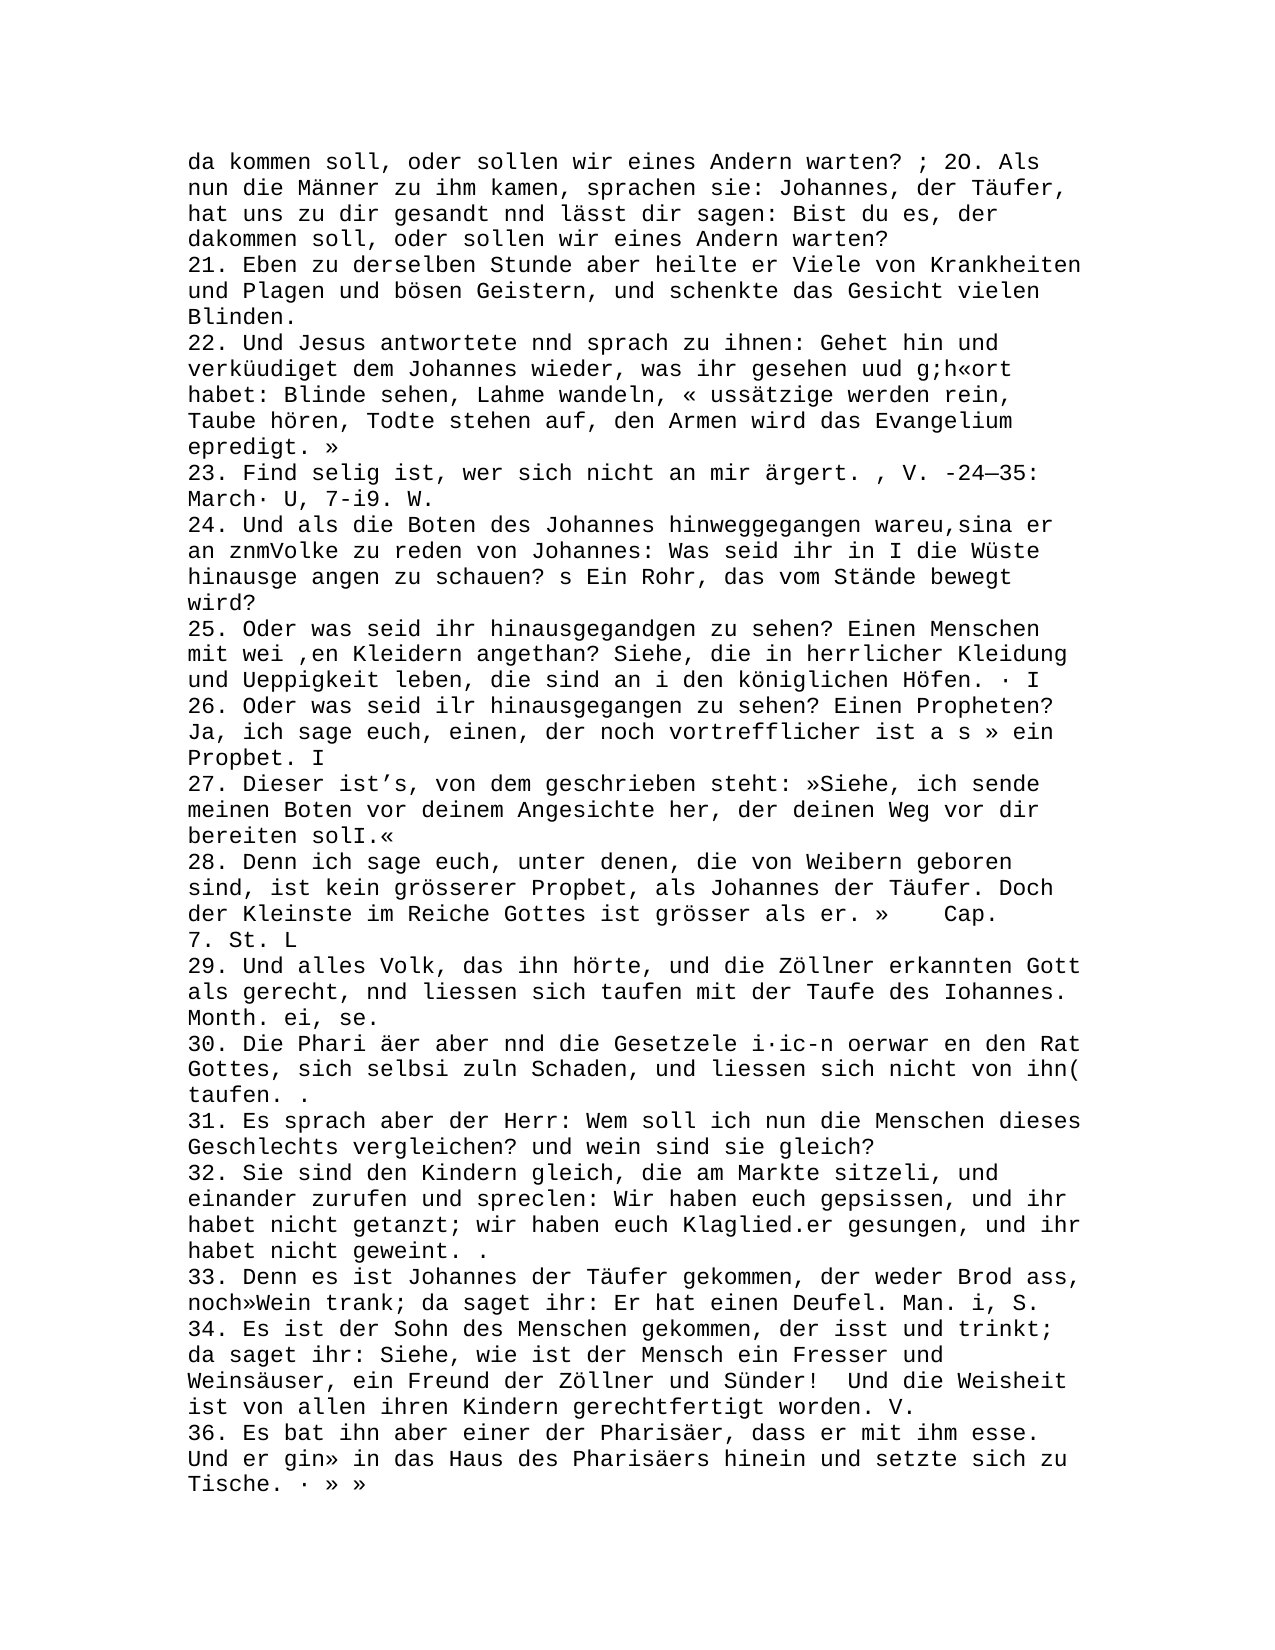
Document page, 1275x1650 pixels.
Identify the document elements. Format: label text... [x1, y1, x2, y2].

text 25. Oder was seid ihr hinausgegandgen zu sehen? Einen Menschen mit wei ,en Kleidern angethan? Siehe, die in herrlicher Kleidung und Ueppigkeit leben, die sind an i den königlichen Höfen. · I [187, 617, 1087, 695]
text 34. Es ist der Sohn des Menschen gekommen, der isst und trinkt; da saget ihr: Siehe, wie ist der Mensch ein Fresser und Weinsäuser, ein Freund der Zöllner und Sünder! Und die Weisheit ist von allen ihren Kindern gerechtfertigt worden. V. [187, 1317, 1087, 1421]
text 7. St. L [187, 928, 1087, 954]
text da kommen soll, oder sollen wir eines Andern warten? ; 2O. Als nun die Männer zu ihm kamen, sprachen sie: Johannes, der Täufer, hat uns zu dir gesandt nnd lässt dir sagen: Bist du es, der dakommen soll, oder sollen wir eines Andern warten? [187, 150, 1087, 254]
text 29. Und alles Volk, das ihn hörte, und die Zöllner erkannten Gott als gerecht, nnd liessen sich taufen mit der Taufe des Iohannes. Month. ei, se. [187, 954, 1087, 1032]
text 27. Dieser ist’s, von dem geschrieben steht: »Siehe, ich sende meinen Boten vor deinem Angesichte her, der deinen Weg vor dir bereiten solI.« [187, 772, 1087, 850]
text 26. Oder was seid ilr hinausgegangen zu sehen? Einen Propheten? Ja, ich sage euch, einen, der noch vortrefflicher ist a s » ein Propbet. I [187, 695, 1087, 772]
text 36. Es bat ihn aber einer der Pharisäer, dass er mit ihm esse. Und er gin» in das Haus des Pharisäers hinein und setzte sich zu Tische. · » » [187, 1421, 1087, 1499]
text 30. Die Phari äer aber nnd die Gesetzele i·ic-n oerwar en den Rat Gottes, sich selbsi zuln Schaden, und liessen sich nicht von ihn( taufen. . [187, 1032, 1087, 1110]
text 31. Es sprach aber der Herr: Wem soll ich nun die Menschen dieses Geschlechts vergleichen? und wein sind sie gleich? [187, 1110, 1087, 1162]
text 22. Und Jesus antwortete nnd sprach zu ihnen: Gehet hin und verküudiget dem Johannes wieder, was ihr gesehen uud g;h«ort habet: Blinde sehen, Lahme wandeln, « ussätzige werden rein, Taube hören, Todte stehen auf, den Armen wird das Evangelium epredigt. » [187, 332, 1087, 461]
text 28. Denn ich sage euch, unter denen, die von Weibern geboren sind, ist kein grösserer Propbet, als Johannes der Täufer. Doch der Kleinste im Reiche Gottes ist grösser als er. » Cap. [187, 850, 1087, 928]
text 21. Eben zu derselben Stunde aber heilte er Viele von Krankheiten und Plagen und bösen Geistern, und schenkte das Gesicht vielen Blinden. [187, 254, 1087, 332]
text 24. Und als die Boten des Johannes hinweggegangen wareu,sina er an znmVolke zu reden von Johannes: Was seid ihr in I die Wüste hinausge angen zu schauen? s Ein Rohr, das vom Stände bewegt wird? [187, 513, 1087, 617]
text 23. Find selig ist, wer sich nicht an mir ärgert. , V. -24—35: March· U, 7-i9. W. [187, 461, 1087, 513]
text 33. Denn es ist Johannes der Täufer gekommen, der weder Brod ass, noch»Wein trank; da saget ihr: Er hat einen Deufel. Man. i, S. [187, 1265, 1087, 1317]
text 32. Sie sind den Kindern gleich, die am Markte sitzeli, und einander zurufen und spreclen: Wir haben euch gepsissen, und ihr habet nicht getanzt; wir haben euch Klaglied.er gesungen, und ihr habet nicht geweint. . [187, 1162, 1087, 1265]
